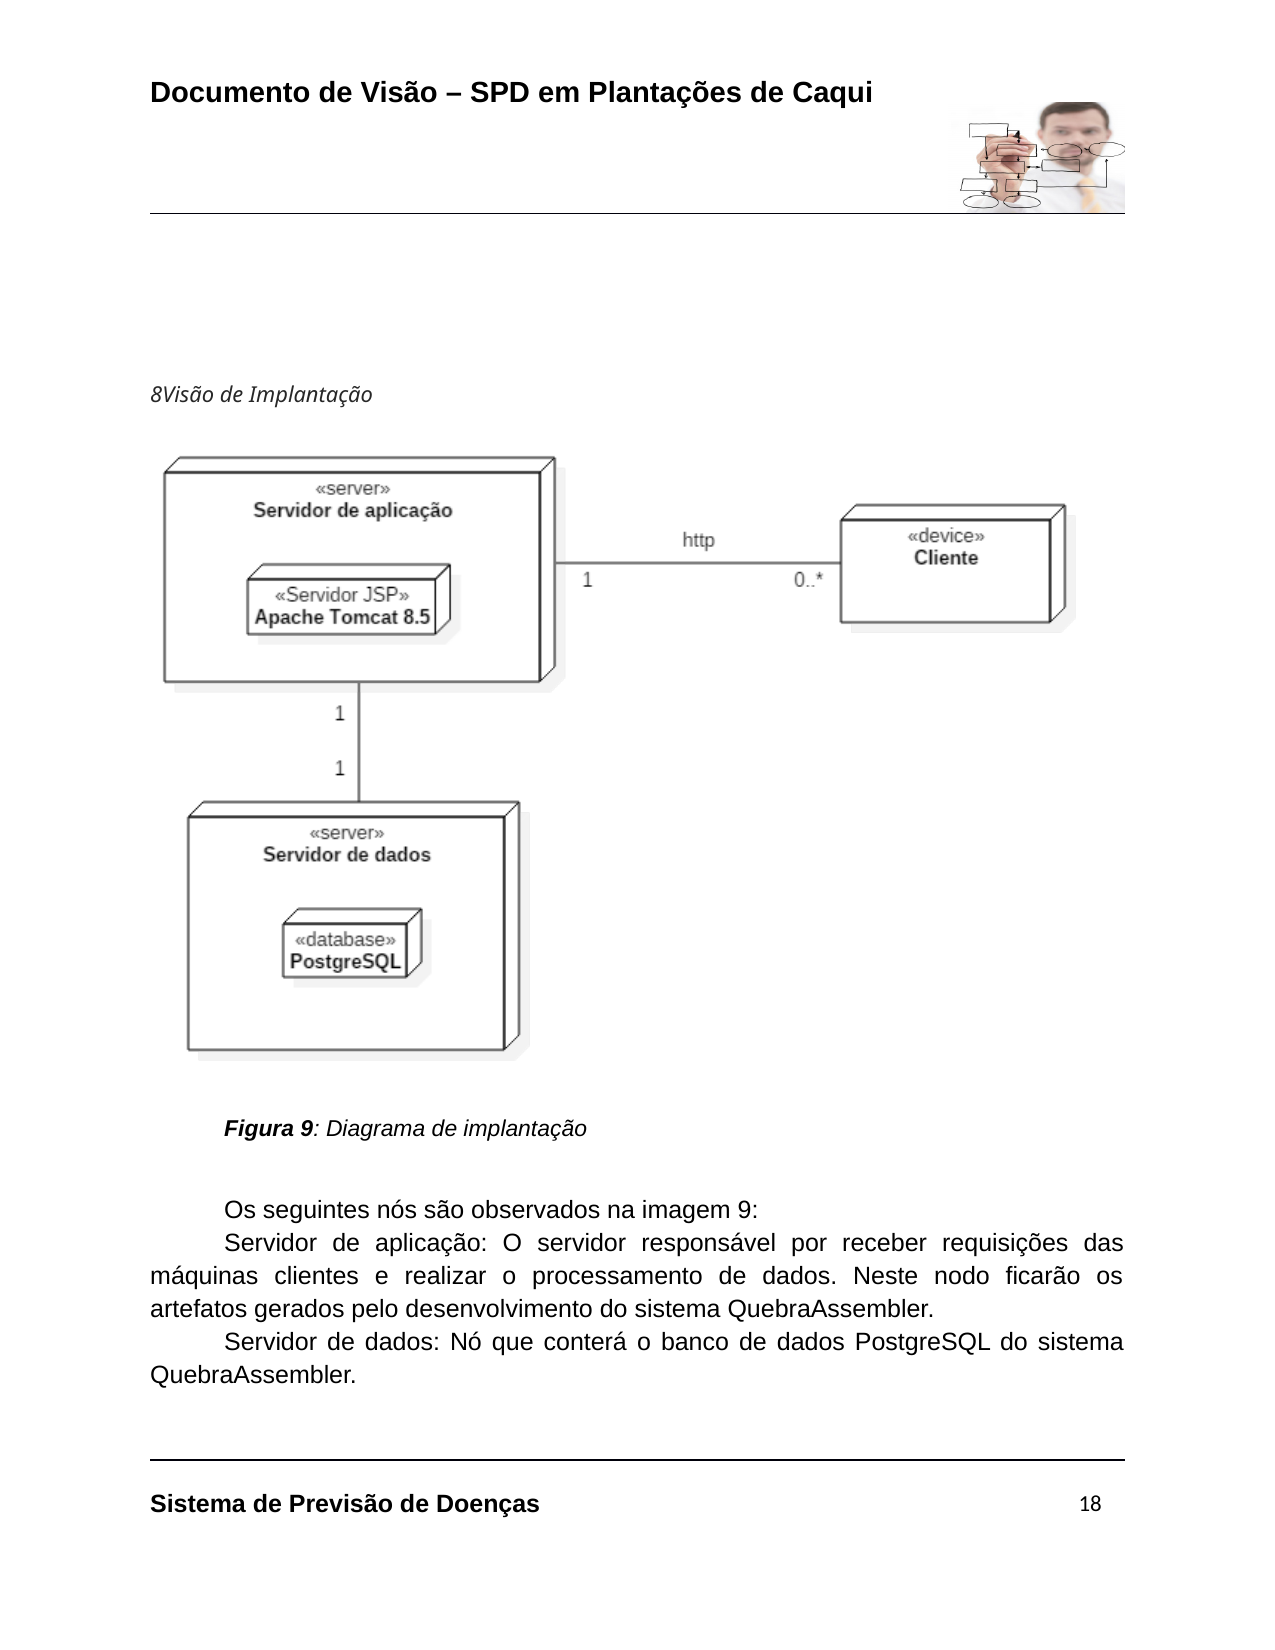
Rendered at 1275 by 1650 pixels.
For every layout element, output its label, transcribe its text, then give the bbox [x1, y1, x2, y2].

text Servidor de aplicação: O servidor responsável por receber requisições das máquinas clientes e realizar o processamento de dados. Neste nodo ficarão os artefatos gerados pelo desenvolvimento do sistema QuebraAssembler. [150, 1228, 1125, 1323]
subtitle Visão de Implantação [150, 379, 1125, 409]
text Os seguintes nós são observados na imagem 9: [150, 1195, 1125, 1223]
text Servidor de dados: Nó que conterá o banco de dados PostgreSQL do sistema QuebraAssembler. [150, 1327, 1125, 1389]
text Figura 9: Diagrama de implantação [150, 1114, 1125, 1141]
